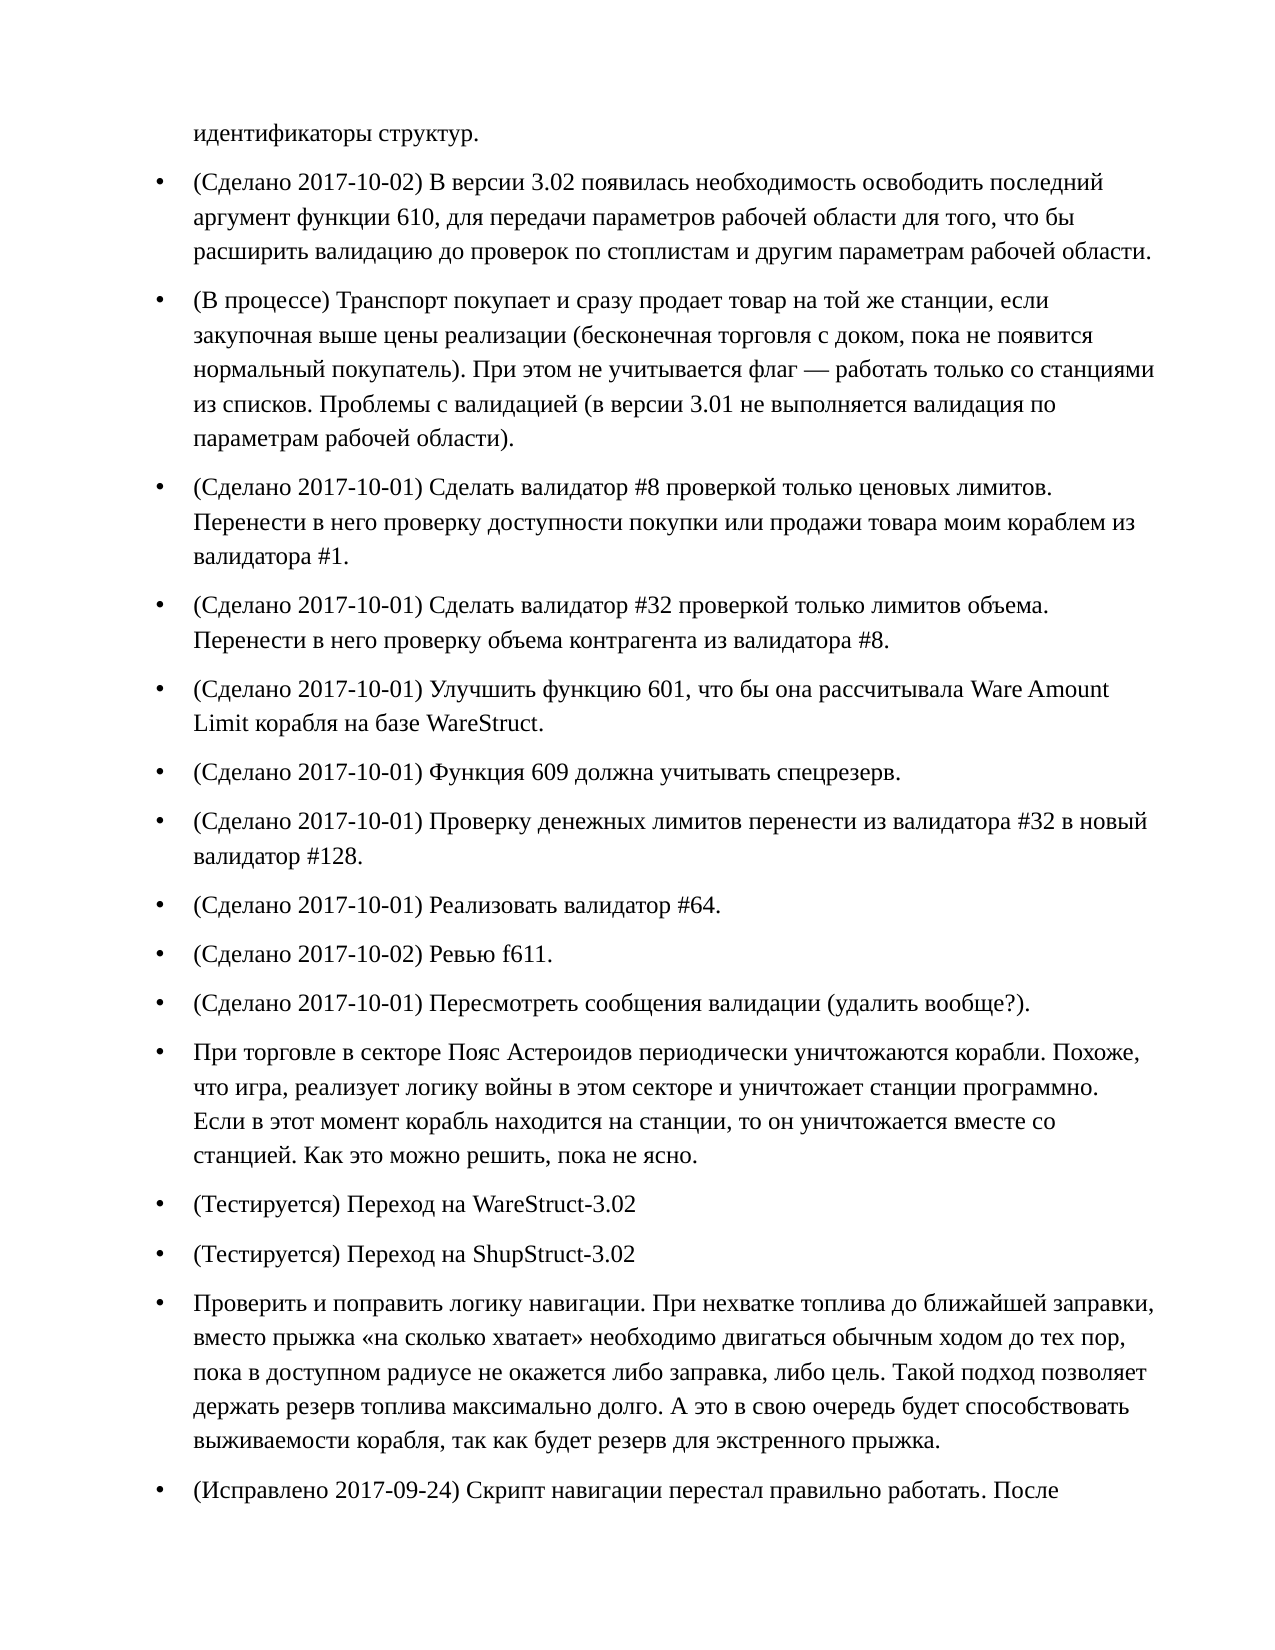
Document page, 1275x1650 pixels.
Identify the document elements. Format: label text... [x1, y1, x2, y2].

list (Сделано 2017-10-01) Пересмотреть сообщения валидации (удалить вообще?). [156, 988, 1157, 1017]
list (В процессе) Транспорт покупает и сразу продает товар на той же станции, если закупочная выше цены реализации (бесконечная торговля с доком, пока не появится нормальный покупатель). При этом не учитывается флаг — работать только со станциями из списков. Проблемы с валидацией (в версии 3.01 не выполняется валидация по параметрам рабочей области). [156, 285, 1157, 452]
list (Тестируется) Переход на ShupStruct-3.02 [156, 1239, 1157, 1267]
list идентификаторы структур. [156, 118, 1157, 147]
list Проверить и поправить логику навигации. При нехватке топлива до ближайшей заправки, вместо прыжка «на сколько хватает» необходимо двигаться обычным ходом до тех пор, пока в доступном радиусе не окажется либо заправка, либо цель. Такой подход позволяет держать резерв топлива максимально долго. А это в свою очередь будет способствовать выживаемости корабля, так как будет резерв для экстренного прыжка. [156, 1288, 1157, 1454]
list (Сделано 2017-10-01) Проверку денежных лимитов перенести из валидатора #32 в новый валидатор #128. [156, 806, 1157, 869]
list (Исправлено 2017-09-24) Скрипт навигации перестал правильно работать. После [156, 1475, 1157, 1503]
list (Сделано 2017-10-02) Ревью f611. [156, 939, 1157, 968]
list (Тестируется) Переход на WareStruct-3.02 [156, 1189, 1157, 1218]
list (Сделано 2017-10-01) Улучшить функцию 601, что бы она рассчитывала Ware Amount Limit корабля на базе WareStruct. [156, 674, 1157, 737]
list (Сделано 2017-10-01) Сделать валидатор #32 проверкой только лимитов объема. Перенести в него проверку объема контрагента из валидатора #8. [156, 590, 1157, 653]
list При торговле в секторе Пояс Астероидов периодически уничтожаются корабли. Похоже, что игра, реализует логику войны в этом секторе и уничтожает станции программно. Если в этот момент корабль находится на станции, то он уничтожается вместе со станцией. Как это можно решить, пока не ясно. [156, 1037, 1157, 1169]
list (Сделано 2017-10-01) Функция 609 должна учитывать спецрезерв. [156, 757, 1157, 786]
list (Сделано 2017-10-02) В версии 3.02 появилась необходимость освободить последний аргумент функции 610, для передачи параметров рабочей области для того, что бы расширить валидацию до проверок по стоплистам и другим параметрам рабочей области. [156, 167, 1157, 265]
list (Сделано 2017-10-01) Сделать валидатор #8 проверкой только ценовых лимитов. Перенести в него проверку доступности покупки или продажи товара моим кораблем из валидатора #1. [156, 472, 1157, 570]
list (Сделано 2017-10-01) Реализовать валидатор #64. [156, 890, 1157, 919]
